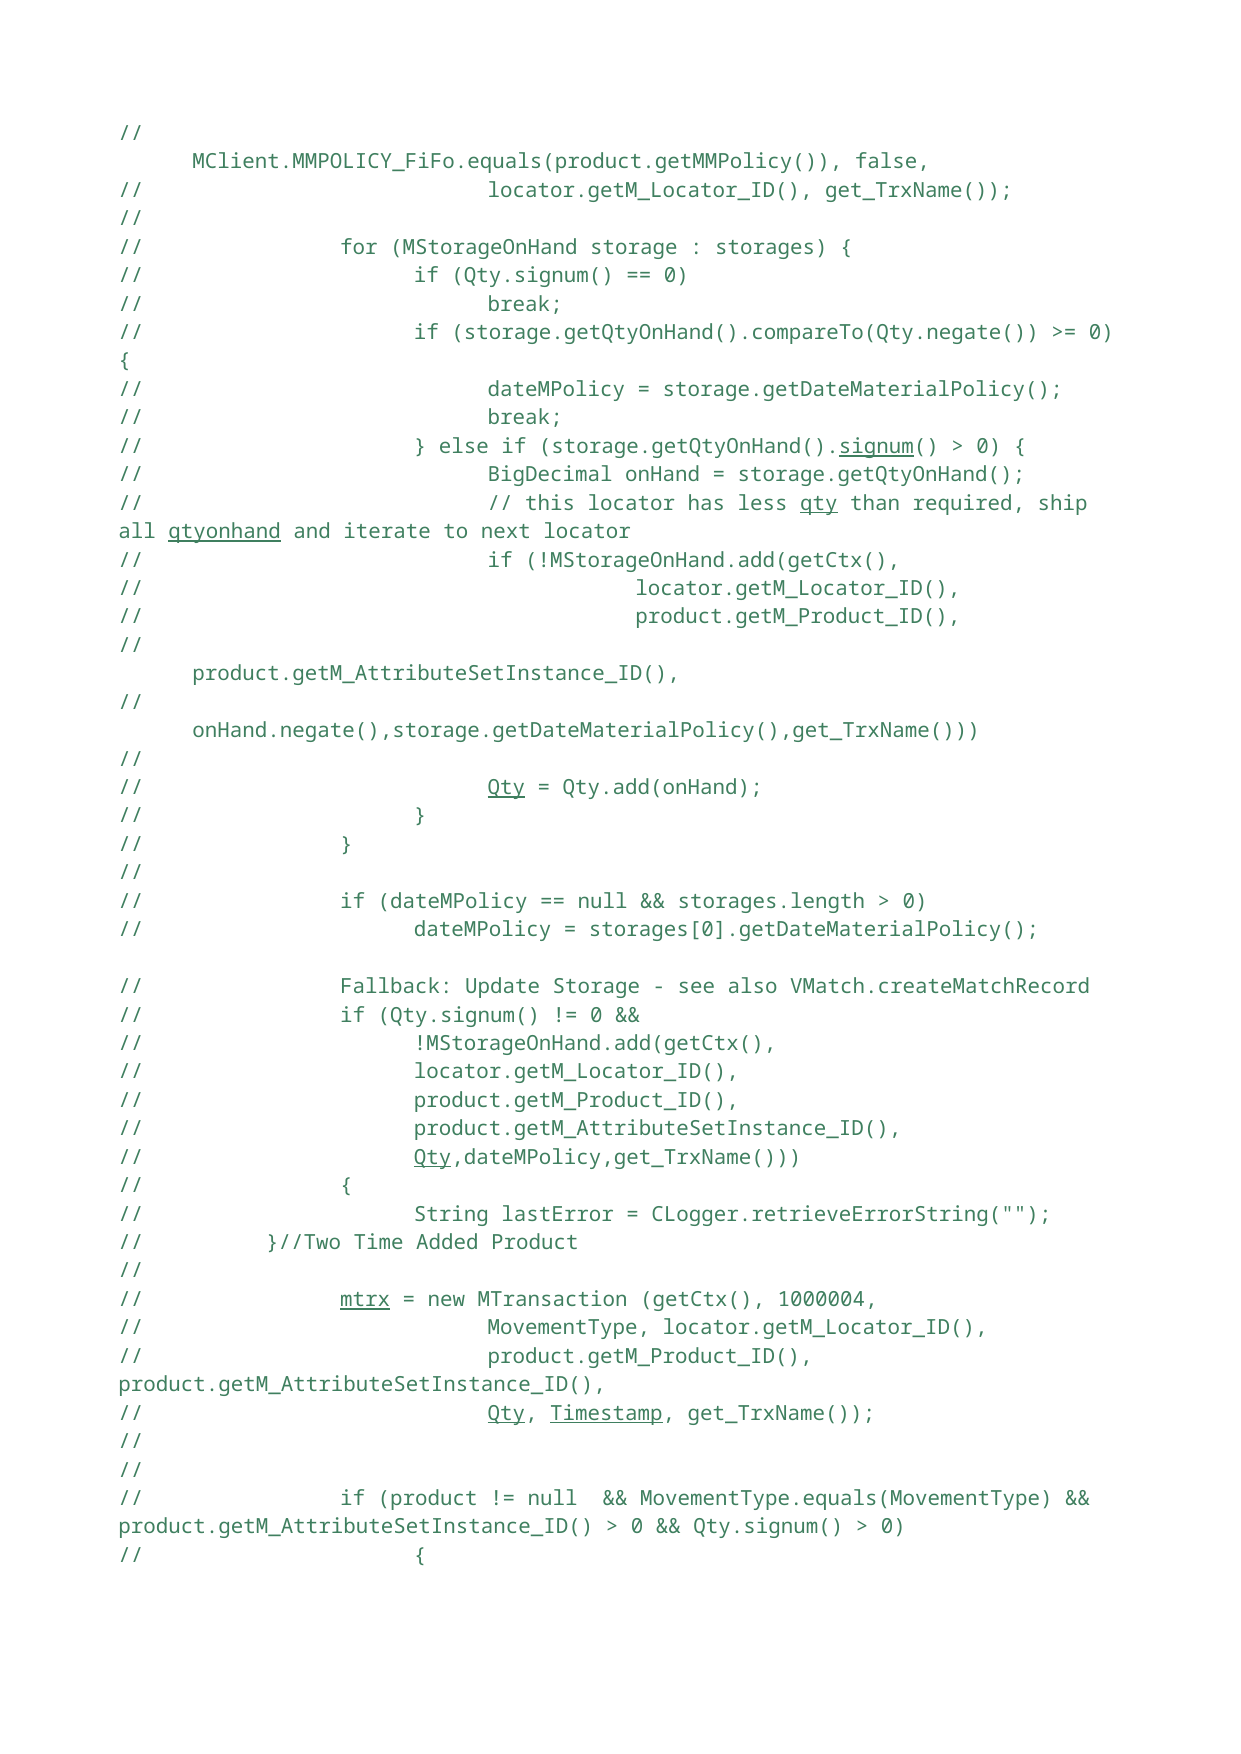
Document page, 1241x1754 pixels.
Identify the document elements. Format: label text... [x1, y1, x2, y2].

text // if (storage.getQtyOnHand().compareTo(Qty.negate()) >= 0) { [118, 317, 1122, 374]
text // MClient.MMPOLICY_FiFo.equals(product.getMMPolicy()), false, [118, 118, 1122, 175]
text // if (Qty.signum() == 0) [118, 260, 1122, 289]
text // for (MStorageOnHand storage : storages) { [118, 232, 1122, 260]
text // Qty,dateMPolicy,get_TrxName())) [118, 1142, 1122, 1170]
text // } [118, 829, 1122, 857]
text // if (dateMPolicy == null && storages.length > 0) [118, 886, 1122, 914]
text // [118, 203, 1122, 232]
text // !MStorageOnHand.add(getCtx(), [118, 1028, 1122, 1057]
text // onHand.negate(),storage.getDateMaterialPolicy(),get_TrxName())) [118, 687, 1122, 744]
text // product.getM_Product_ID(), product.getM_AttributeSetInstance_ID(), [118, 1341, 1122, 1398]
text // if (Qty.signum() != 0 && [118, 1000, 1122, 1028]
text // { [118, 1540, 1122, 1568]
text // Qty = Qty.add(onHand); [118, 772, 1122, 801]
text // [118, 1455, 1122, 1483]
text // [118, 1256, 1122, 1284]
text // [118, 744, 1122, 772]
text // if (!MStorageOnHand.add(getCtx(), [118, 545, 1122, 573]
text // Qty, Timestamp, get_TrxName()); [118, 1398, 1122, 1426]
text // BigDecimal onHand = storage.getQtyOnHand(); [118, 459, 1122, 488]
text // Fallback: Update Storage - see also VMatch.createMatchRecord [118, 971, 1122, 1000]
text // if (product != null && MovementType.equals(MovementType) && product.getM_AttributeSetInstance_ID() > 0 && Qty.signum() > 0) [118, 1483, 1122, 1540]
text // } else if (storage.getQtyOnHand().signum() > 0) { [118, 431, 1122, 459]
text // [118, 1426, 1122, 1455]
text // break; [118, 402, 1122, 431]
text // MovementType, locator.getM_Locator_ID(), [118, 1312, 1122, 1341]
text // locator.getM_Locator_ID(), [118, 1057, 1122, 1085]
text // mtrx = new MTransaction (getCtx(), 1000004, [118, 1284, 1122, 1312]
text // product.getM_Product_ID(), [118, 1085, 1122, 1113]
text // product.getM_AttributeSetInstance_ID(), [118, 1113, 1122, 1142]
text // }//Two Time Added Product [118, 1227, 1122, 1256]
text // // this locator has less qty than required, ship all qtyonhand and iterate to next locator [118, 488, 1122, 545]
text // break; [118, 289, 1122, 317]
text // [118, 857, 1122, 886]
text // locator.getM_Locator_ID(), get_TrxName()); [118, 175, 1122, 203]
text // locator.getM_Locator_ID(), [118, 573, 1122, 602]
text // String lastError = CLogger.retrieveErrorString(""); [118, 1199, 1122, 1227]
text // dateMPolicy = storages[0].getDateMaterialPolicy(); [118, 914, 1122, 943]
text // dateMPolicy = storage.getDateMaterialPolicy(); [118, 374, 1122, 402]
text // product.getM_Product_ID(), [118, 602, 1122, 630]
text // } [118, 801, 1122, 829]
text // { [118, 1170, 1122, 1199]
text // product.getM_AttributeSetInstance_ID(), [118, 630, 1122, 687]
